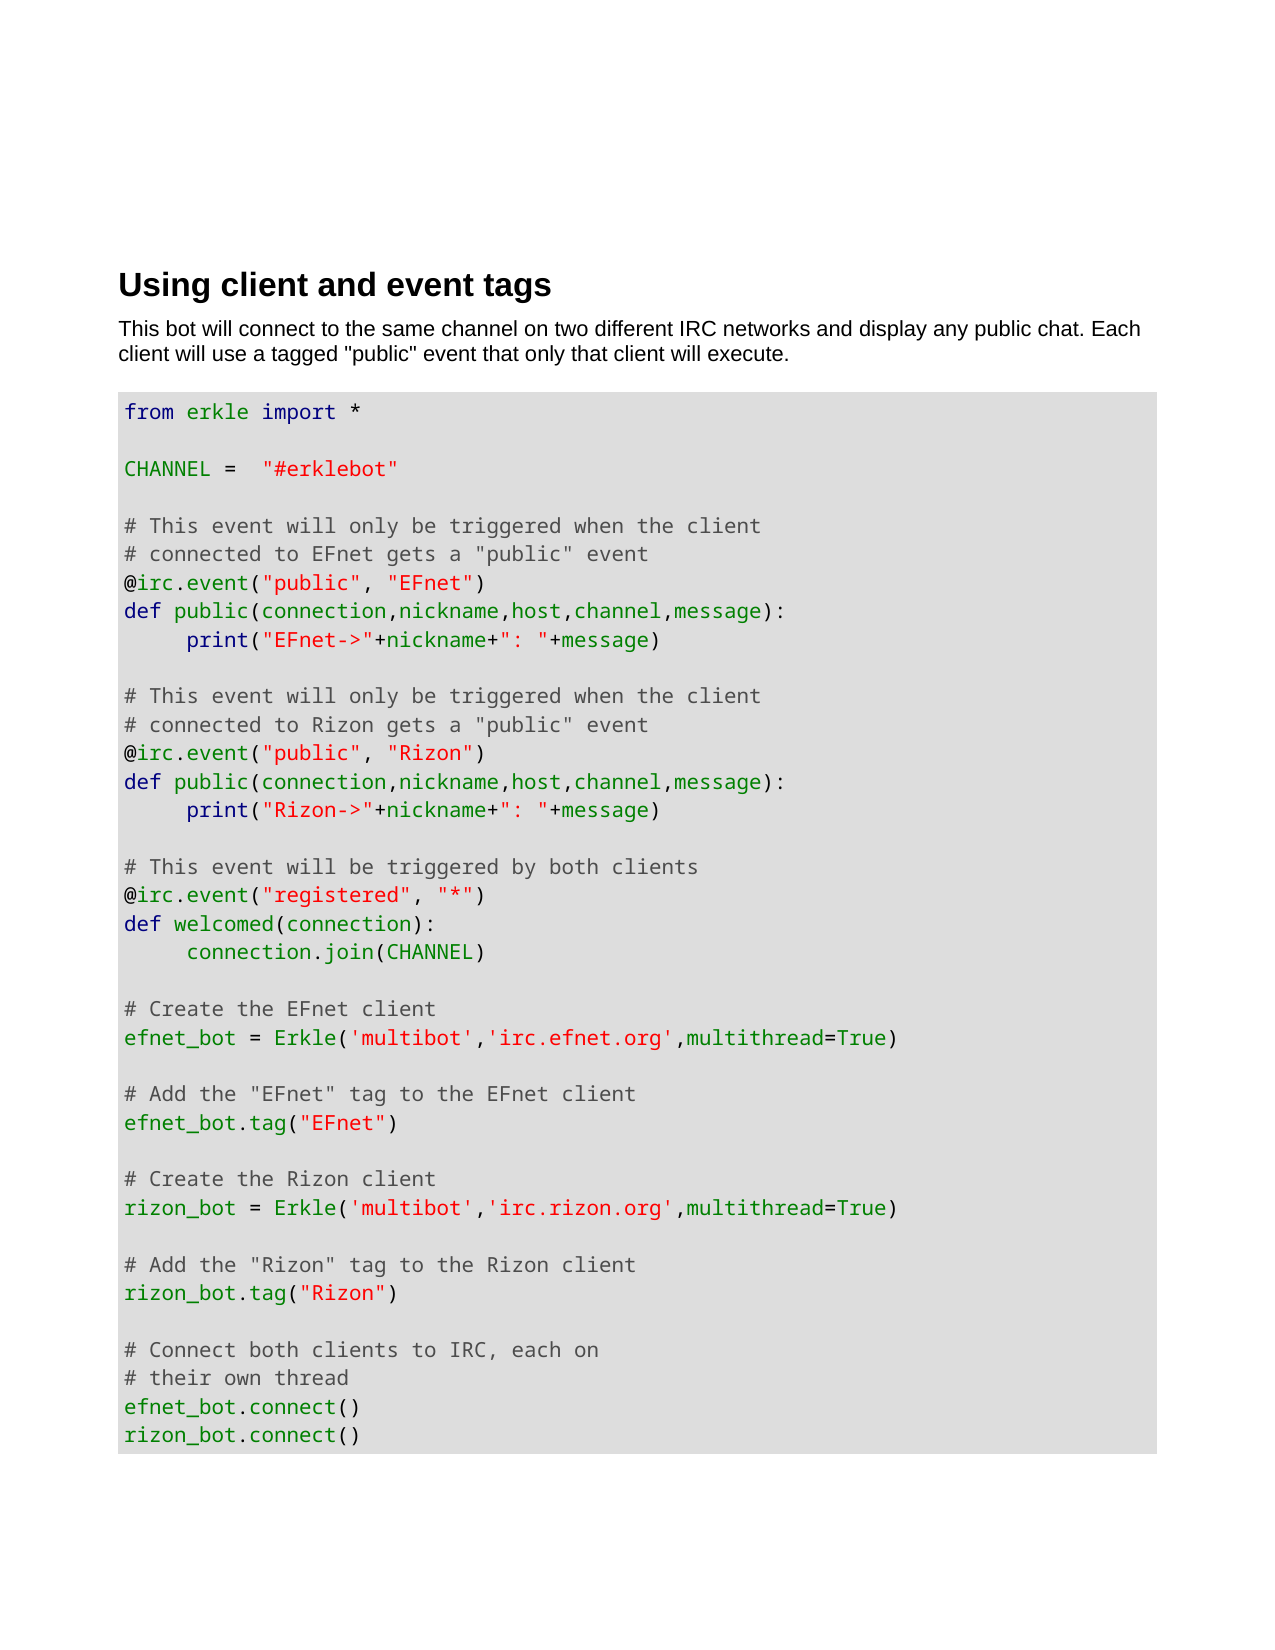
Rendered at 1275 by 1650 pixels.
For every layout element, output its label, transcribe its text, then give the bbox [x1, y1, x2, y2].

text This bot will connect to the same channel on two different IRC networks and display any public chat. Each client will use a tagged "public" event that only that client will execute. [118, 316, 1157, 367]
table_header from erkle import * CHANNEL = "#erklebot" # This event will only be triggered when the client # connected to EFnet gets a "public" event @irc.event("public", "EFnet") def public(connection,nickname,host,channel,message): print("EFnet->"+nickname+": "+message) # This event will only be triggered when the client # connected to Rizon gets a "public" event @irc.event("public", "Rizon") def public(connection,nickname,host,channel,message): print("Rizon->"+nickname+": "+message) # This event will be triggered by both clients @irc.event("registered", "*") def welcomed(connection): connection.join(CHANNEL) # Create the EFnet client efnet_bot = Erkle('multibot','irc.efnet.org',multithread=True) # Add the "EFnet" tag to the EFnet client efnet_bot.tag("EFnet") # Create the Rizon client rizon_bot = Erkle('multibot','irc.rizon.org',multithread=True) # Add the "Rizon" tag to the Rizon client rizon_bot.tag("Rizon") # Connect both clients to IRC, each on # their own thread efnet_bot.connect() rizon_bot.connect() [118, 392, 1157, 1454]
subtitle Using client and event tags [118, 265, 1157, 304]
